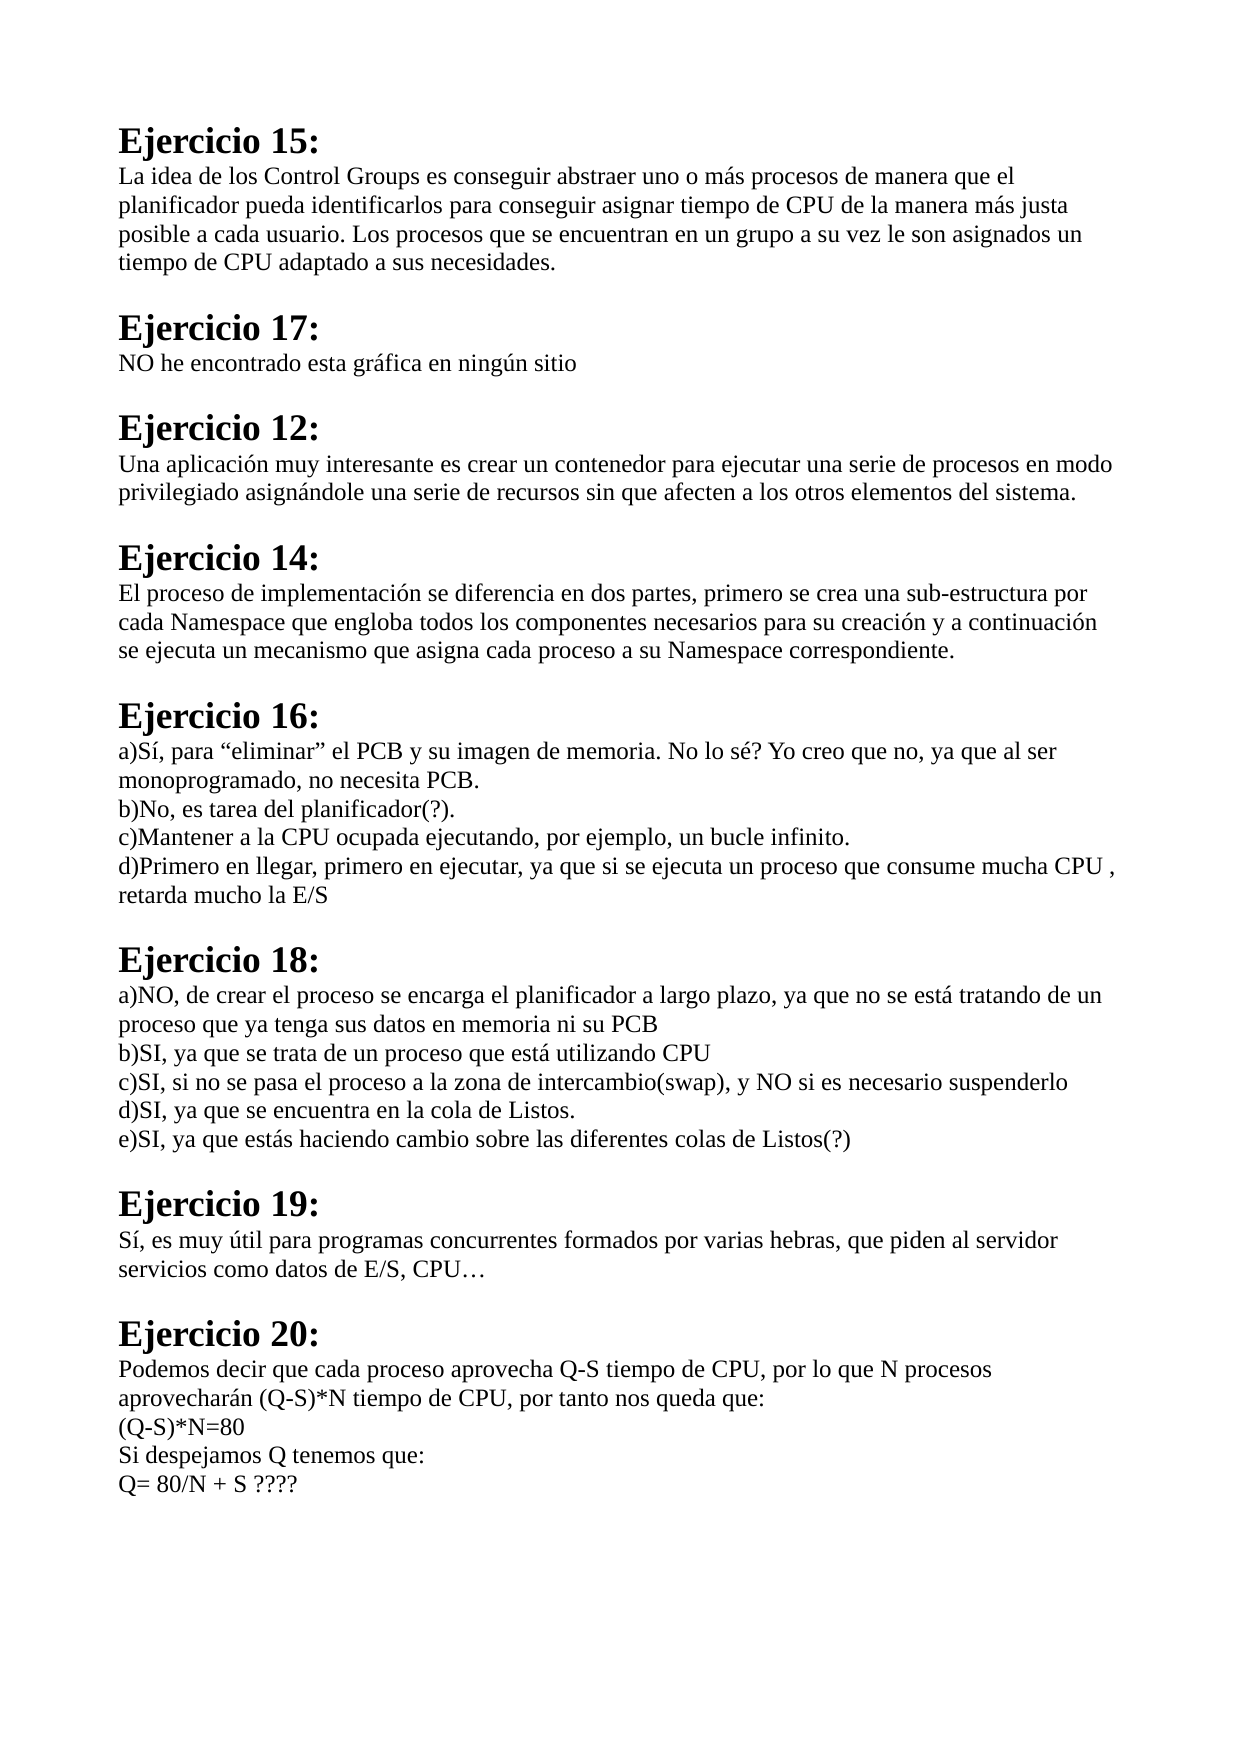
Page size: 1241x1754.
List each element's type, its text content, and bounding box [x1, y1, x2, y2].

text NO he encontrado esta gráfica en ningún sitio [118, 348, 1122, 377]
text d)Primero en llegar, primero en ejecutar, ya que si se ejecuta un proceso que consume mucha CPU , retarda mucho la E/S [118, 851, 1122, 909]
text Sí, es muy útil para programas concurrentes formados por varias hebras, que piden al servidor servicios como datos de E/S, CPU… [118, 1225, 1122, 1282]
text Ejercicio 12: [118, 406, 1122, 449]
text Ejercicio 16: [118, 693, 1122, 736]
text b)No, es tarea del planificador(?). [118, 794, 1122, 822]
text Si despejamos Q tenemos que: [118, 1441, 1122, 1469]
text a)Sí, para “eliminar” el PCB y su imagen de memoria. No lo sé? Yo creo que no, ya que al ser monoprogramado, no necesita PCB. [118, 736, 1122, 794]
text El proceso de implementación se diferencia en dos partes, primero se crea una sub-estructura por cada Namespace que engloba todos los componentes necesarios para su creación y a continuación se ejecuta un mecanismo que asigna cada proceso a su Namespace correspondiente. [118, 578, 1122, 664]
text Podemos decir que cada proceso aprovecha Q-S tiempo de CPU, por lo que N procesos aprovecharán (Q-S)*N tiempo de CPU, por tanto nos queda que: [118, 1354, 1122, 1412]
text a)NO, de crear el proceso se encarga el planificador a largo plazo, ya que no se está tratando de un proceso que ya tenga sus datos en memoria ni su PCB [118, 981, 1122, 1038]
text c)SI, si no se pasa el proceso a la zona de intercambio(swap), y NO si es necesario suspenderlo [118, 1067, 1122, 1096]
text e)SI, ya que estás haciendo cambio sobre las diferentes colas de Listos(?) [118, 1124, 1122, 1153]
text Ejercicio 17: [118, 305, 1122, 348]
text Ejercicio 18: [118, 937, 1122, 981]
text (Q-S)*N=80 [118, 1412, 1122, 1441]
text Ejercicio 19: [118, 1182, 1122, 1225]
text Ejercicio 14: [118, 535, 1122, 578]
text Una aplicación muy interesante es crear un contenedor para ejecutar una serie de procesos en modo privilegiado asignándole una serie de recursos sin que afecten a los otros elementos del sistema. [118, 449, 1122, 506]
text Ejercicio 15: [118, 118, 1122, 161]
text La idea de los Control Groups es conseguir abstraer uno o más procesos de manera que el planificador pueda identificarlos para conseguir asignar tiempo de CPU de la manera más justa posible a cada usuario. Los procesos que se encuentran en un grupo a su vez le son asignados un tiempo de CPU adaptado a sus necesidades. [118, 161, 1122, 276]
text Q= 80/N + S ???? [118, 1469, 1122, 1498]
text b)SI, ya que se trata de un proceso que está utilizando CPU [118, 1038, 1122, 1067]
text c)Mantener a la CPU ocupada ejecutando, por ejemplo, un bucle infinito. [118, 822, 1122, 851]
text d)SI, ya que se encuentra en la cola de Listos. [118, 1096, 1122, 1124]
text Ejercicio 20: [118, 1311, 1122, 1354]
